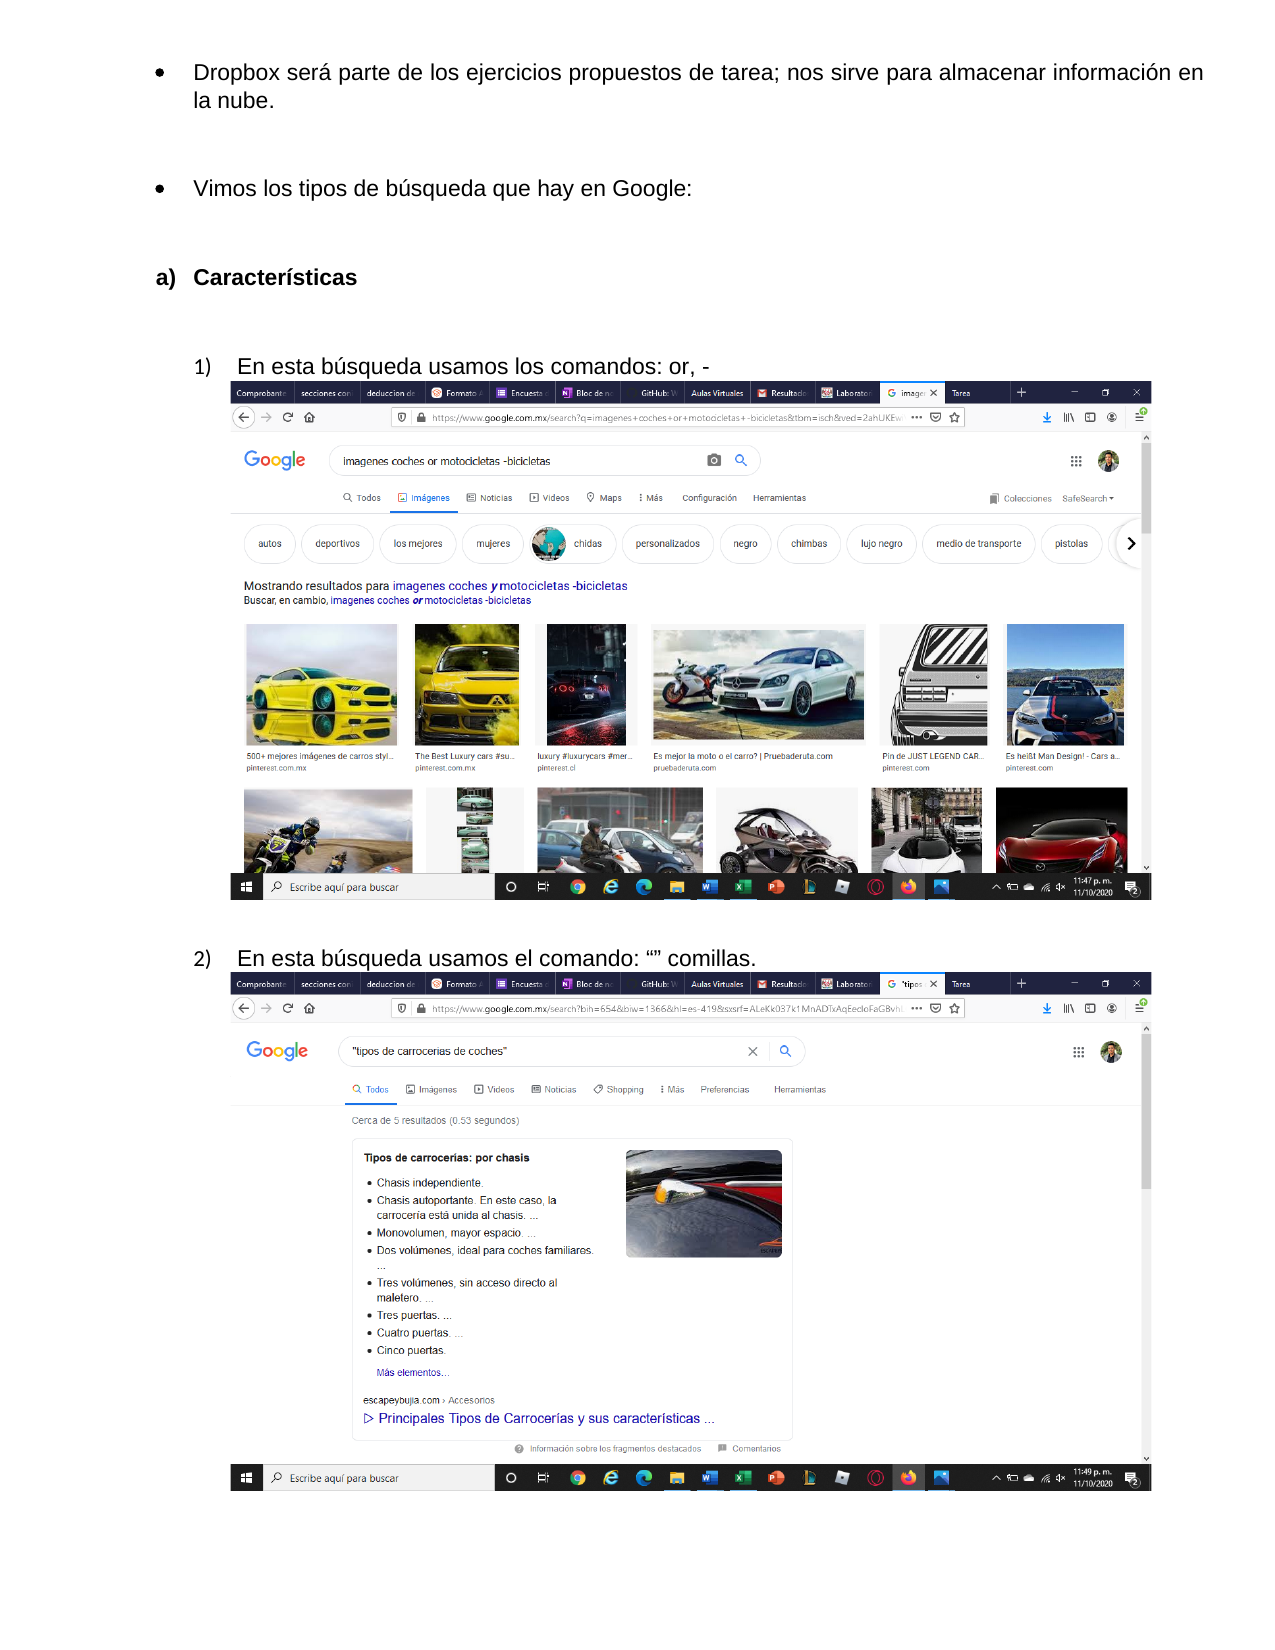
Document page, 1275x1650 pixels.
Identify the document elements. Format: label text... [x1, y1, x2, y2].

list En esta búsqueda usamos los comandos: or, - [193, 352, 1205, 899]
list Dropbox será parte de los ejercicios propuestos de tarea; nos sirve para almacenar información en la nube. [156, 59, 1205, 113]
list Vimos los tipos de búsqueda que hay en Google: [156, 175, 1205, 202]
list Características [156, 264, 1205, 290]
list En esta búsqueda usamos el comando: “” comillas. [193, 944, 1205, 1491]
